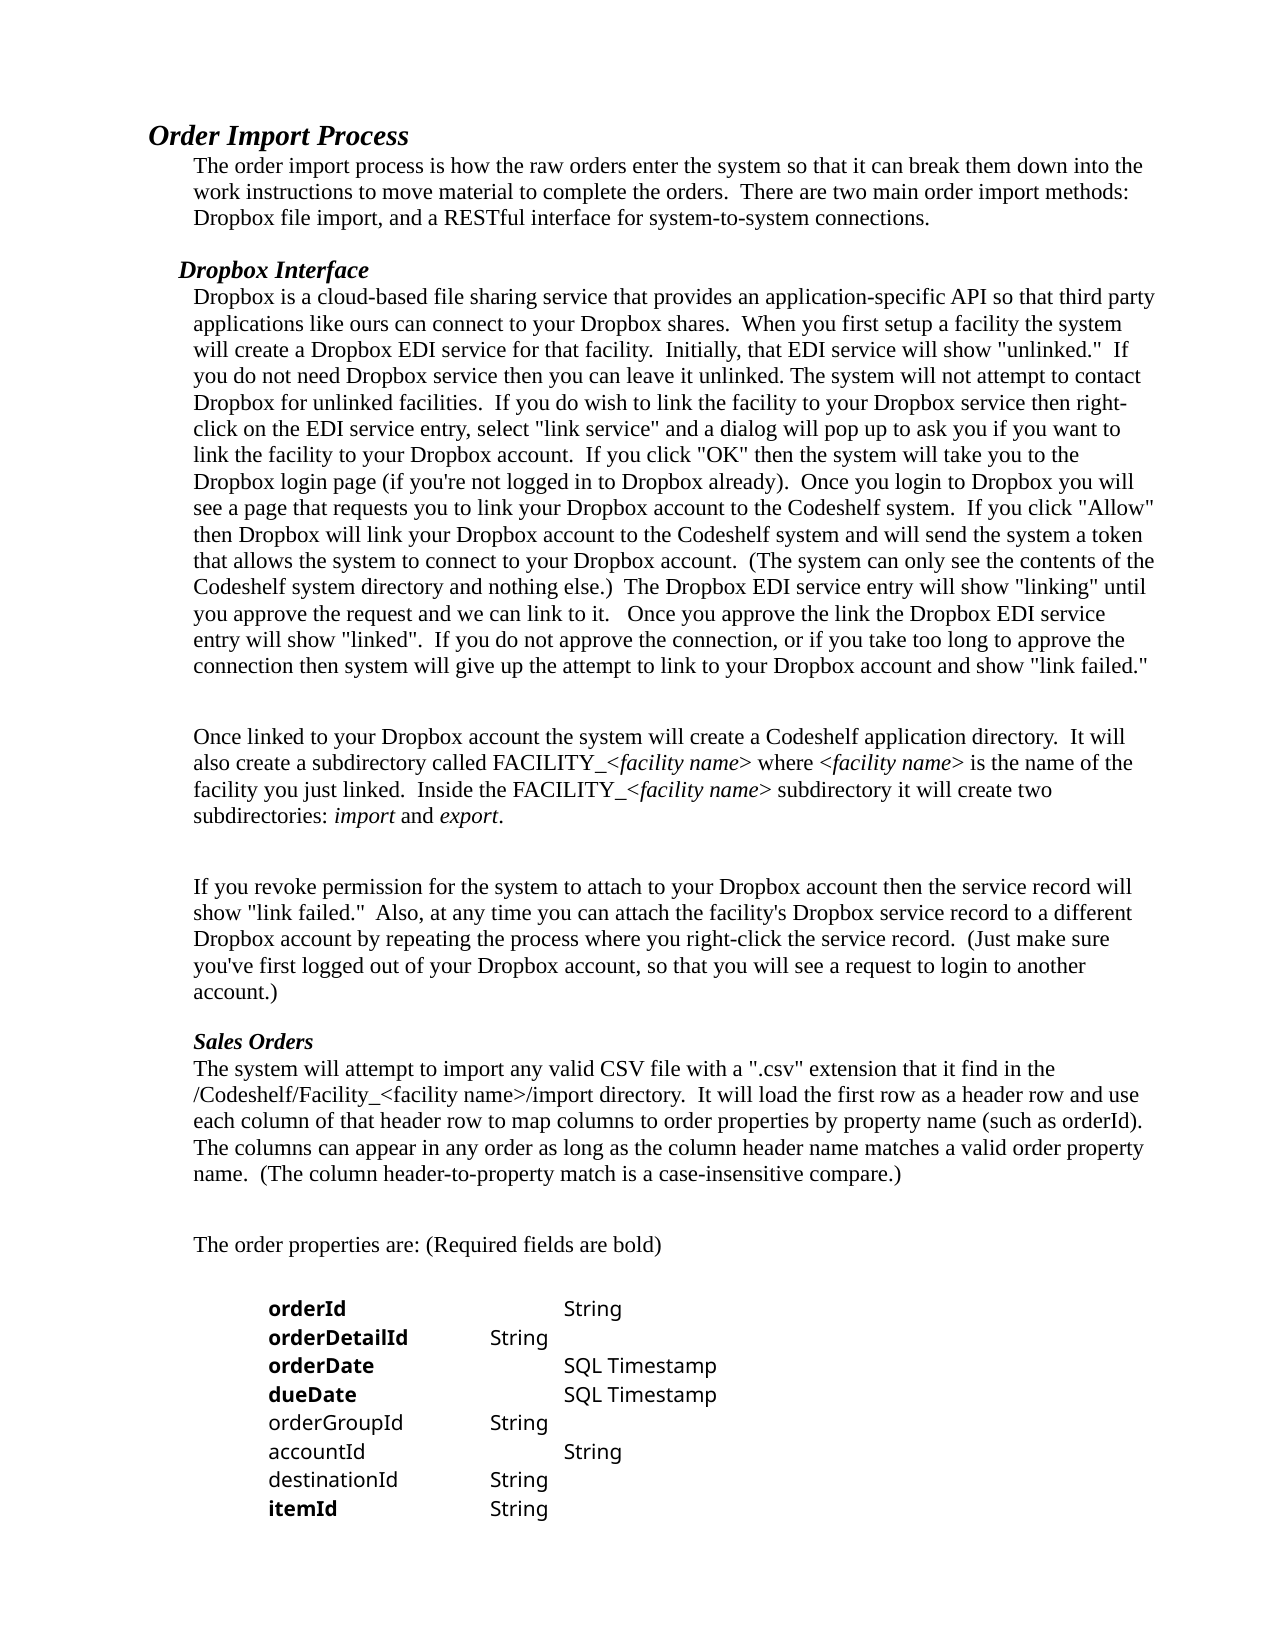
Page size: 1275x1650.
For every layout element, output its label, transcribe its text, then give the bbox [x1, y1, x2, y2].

text itemId String [268, 1494, 1157, 1522]
subtitle Sales Orders [193, 1028, 1157, 1055]
text dueDate SQL Timestamp [268, 1380, 1157, 1408]
text Dropbox is a cloud-based file sharing service that provides an application-specific API so that third party applications like ours can connect to your Dropbox shares. When you first setup a facility the system will create a Dropbox EDI service for that facility. Initially, that EDI service will show "unlinked." If you do not need Dropbox service then you can leave it unlinked. The system will not attempt to contact Dropbox for unlinked facilities. If you do wish to link the facility to your Dropbox service then right-click on the EDI service entry, select "link service" and a dialog will pop up to ask you if you want to link the facility to your Dropbox account. If you click "OK" then the system will take you to the Dropbox login page (if you're not logged in to Dropbox already). Once you login to Dropbox you will see a page that requests you to link your Dropbox account to the Codeshelf system. If you click "Allow" then Dropbox will link your Dropbox account to the Codeshelf system and will send the system a token that allows the system to connect to your Dropbox account. (The system can only see the contents of the Codeshelf system directory and nothing else.) The Dropbox EDI service entry will show "linking" until you approve the request and we can link to it. Once you approve the link the Dropbox EDI service entry will show "linked". If you do not approve the connection, or if you take too long to approve the connection then system will give up the attempt to link to your Dropbox account and show "link failed." [193, 283, 1157, 679]
subtitle Dropbox Interface [178, 255, 1157, 283]
text The order import process is how the raw orders enter the system so that it can break them down into the work instructions to move material to complete the orders. There are two main order import methods: Dropbox file import, and a RESTful interface for system-to-system connections. [193, 152, 1157, 231]
text accountId String [268, 1437, 1157, 1465]
text orderId String [268, 1294, 1157, 1323]
text If you revoke permission for the system to attach to your Dropbox account then the service record will show "link failed." Also, at any time you can attach the facility's Dropbox service record to a different Dropbox account by repeating the process where you right-click the service record. (Just make sure you've first logged out of your Dropbox account, so that you will see a request to login to another account.) [193, 873, 1157, 1004]
subtitle Order Import Process [148, 118, 1157, 152]
text orderDate SQL Timestamp [268, 1351, 1157, 1380]
text destinationId String [268, 1465, 1157, 1494]
text Once linked to your Dropbox account the system will create a Codeshelf application directory. It will also create a subdirectory called FACILITY_<facility name> where <facility name> is the name of the facility you just linked. Inside the FACILITY_<facility name> subdirectory it will create two subdirectories: import and export. [193, 723, 1157, 828]
text The order properties are: (Required fields are bold) [193, 1231, 1157, 1257]
text orderDetailId String [268, 1323, 1157, 1351]
text The system will attempt to import any valid CSV file with a ".csv" extension that it find in the /Codeshelf/Facility_<facility name>/import directory. It will load the first row as a header row and use each column of that header row to map columns to order properties by property name (such as orderId). The columns can appear in any order as long as the column header name matches a valid order property name. (The column header-to-property match is a case-insensitive compare.) [193, 1055, 1157, 1187]
text orderGroupId String [268, 1408, 1157, 1437]
